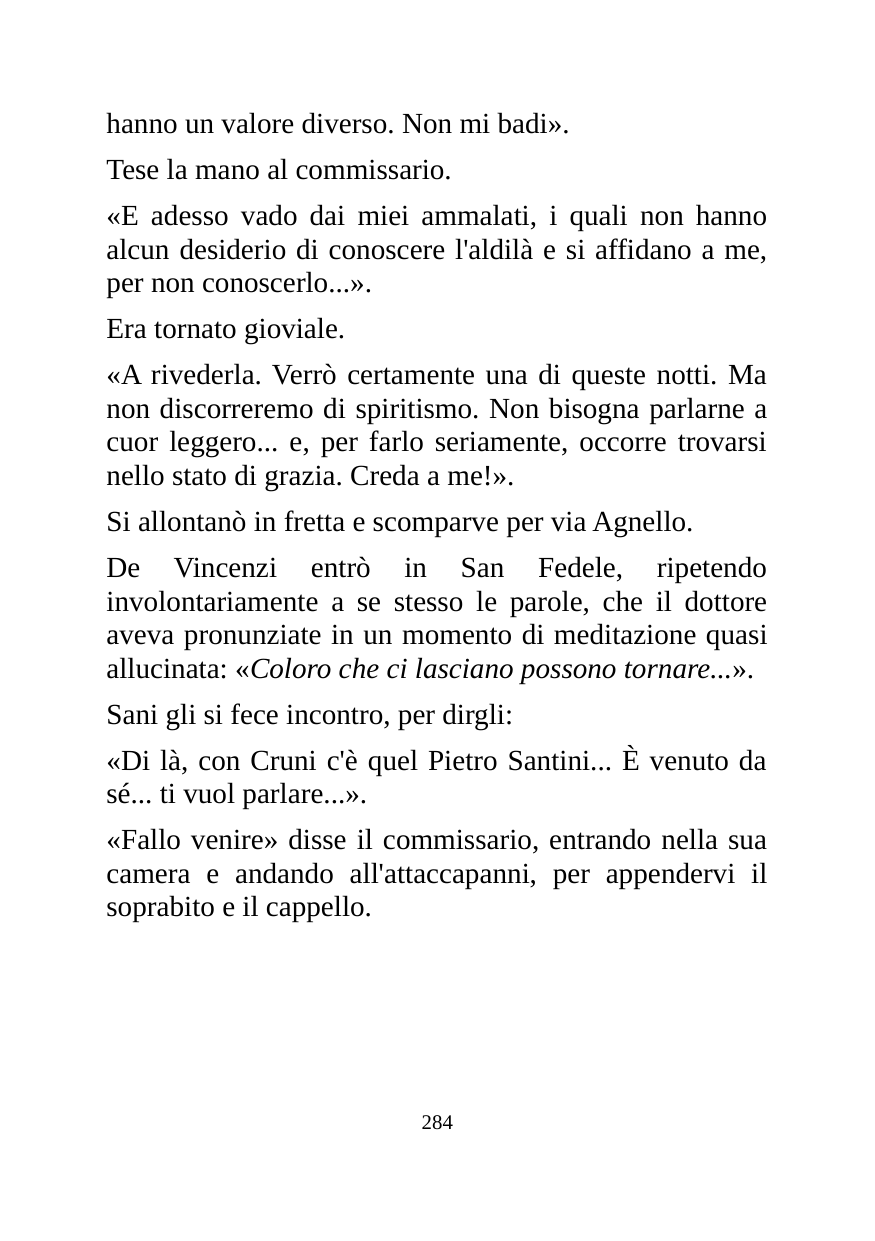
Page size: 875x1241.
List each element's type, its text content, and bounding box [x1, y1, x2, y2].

text Tese la mano al commissario. [106, 152, 768, 186]
text Sani gli si fece incontro, per dirgli: [106, 697, 768, 730]
text «Di là, con Cruni c'è quel Pietro Santini... È venuto da sé... ti vuol parlare...». [106, 743, 768, 810]
text Era tornato gioviale. [106, 311, 768, 345]
text Si allontanò in fretta e scomparve per via Agnello. [106, 504, 768, 538]
text hanno un valore diverso. Non mi badi». [106, 106, 768, 140]
text «E adesso vado dai miei ammalati, i quali non hanno alcun desiderio di conoscere l'aldilà e si affidano a me, per non conoscerlo...». [106, 198, 768, 299]
text De Vincenzi entrò in San Fedele, ripetendo involontariamente a se stesso le parole, che il dottore aveva pronunziate in un momento di meditazione quasi allucinata: «Coloro che ci lasciano possono tornare...». [106, 550, 768, 684]
text «A rivederla. Verrò certamente una di queste notti. Ma non discorreremo di spiritismo. Non bisogna parlarne a cuor leggero... e, per farlo seriamente, occorre trovarsi nello stato di grazia. Creda a me!». [106, 357, 768, 492]
text «Fallo venire» disse il commissario, entrando nella sua camera e andando all'attaccapanni, per appendervi il soprabito e il cappello. [106, 822, 768, 923]
